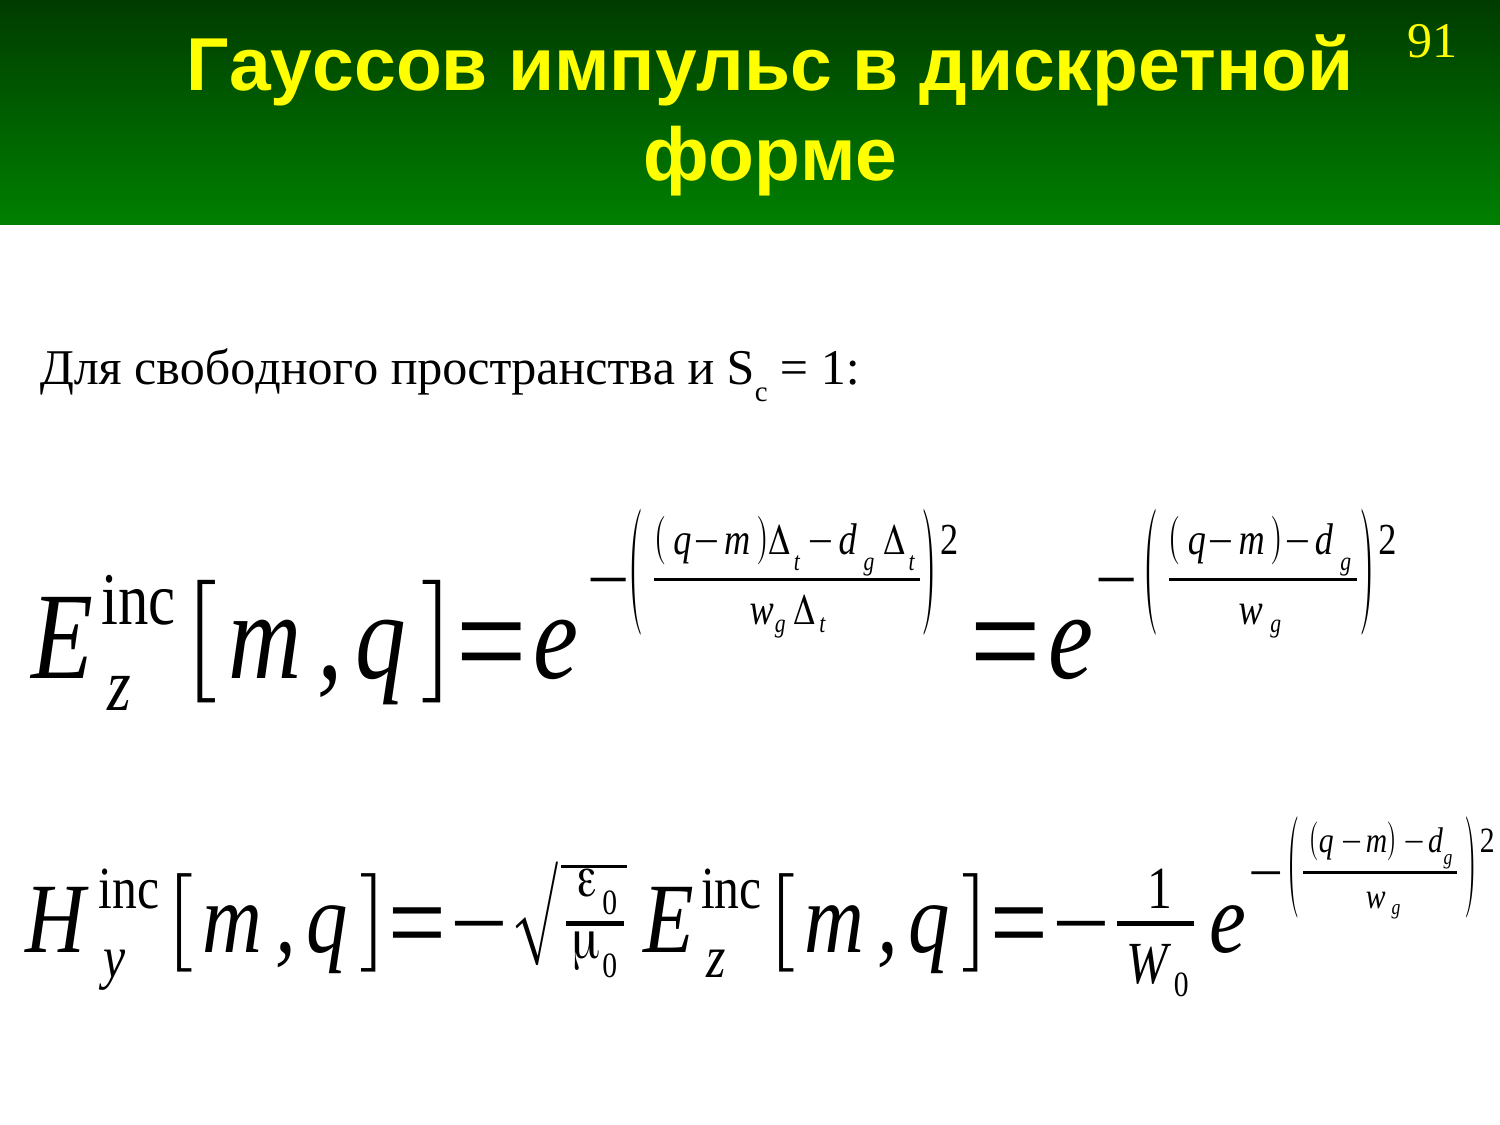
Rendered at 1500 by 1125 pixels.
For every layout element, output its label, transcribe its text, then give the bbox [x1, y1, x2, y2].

text_box Для свободного пространства и Sc = 1: [25, 327, 875, 415]
chart [0, 814, 1500, 1006]
title Гауссов импульс в дискретной форме [100, 7, 1441, 204]
chart [0, 507, 1421, 726]
